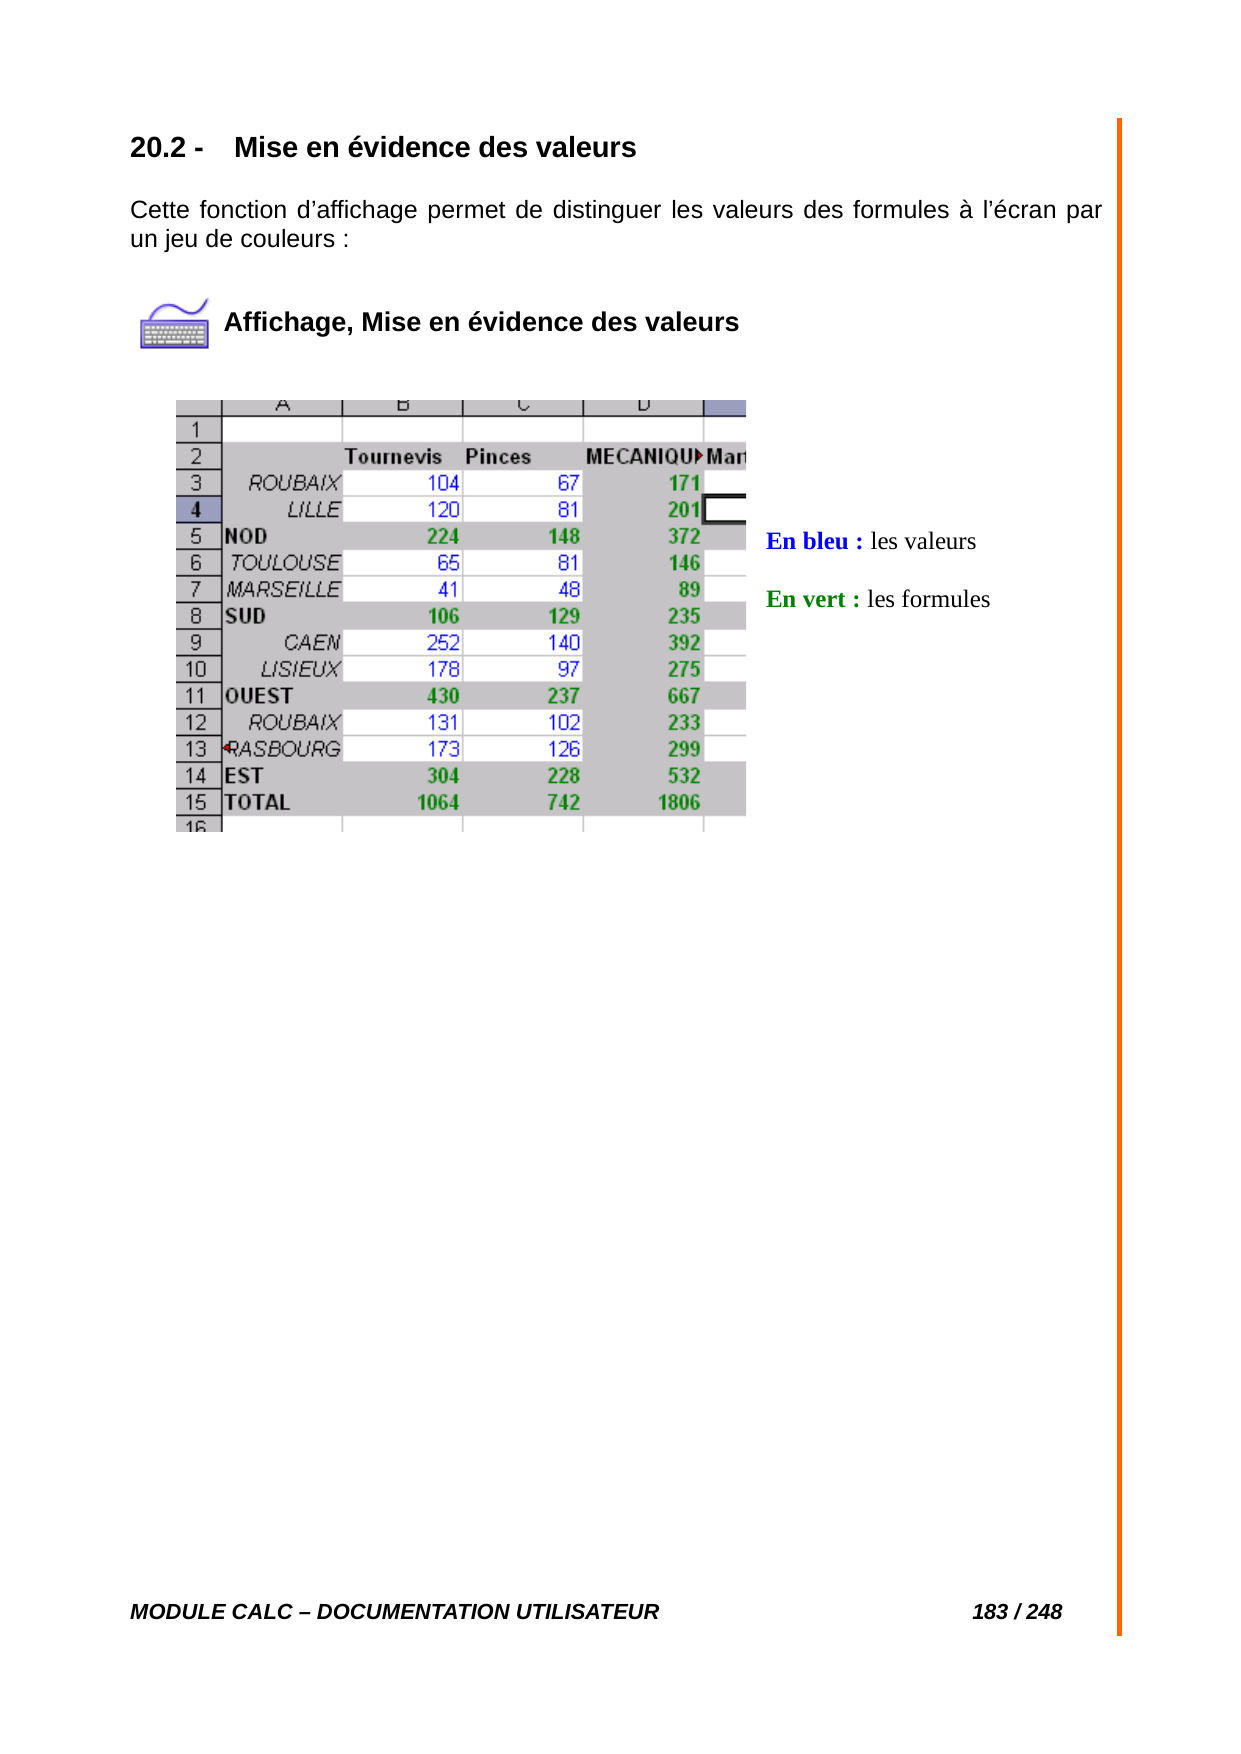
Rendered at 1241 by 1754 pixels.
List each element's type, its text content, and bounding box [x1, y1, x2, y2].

text Cette fonction d’affichage permet de distinguer les valeurs des formules à l’écran par un jeu de couleurs : [130, 195, 1105, 253]
subtitle Mise en évidence des valeurs [130, 130, 1105, 163]
picture [136, 287, 212, 363]
picture [176, 400, 747, 832]
text Affichage, Mise en évidence des valeurs [212, 306, 1105, 337]
